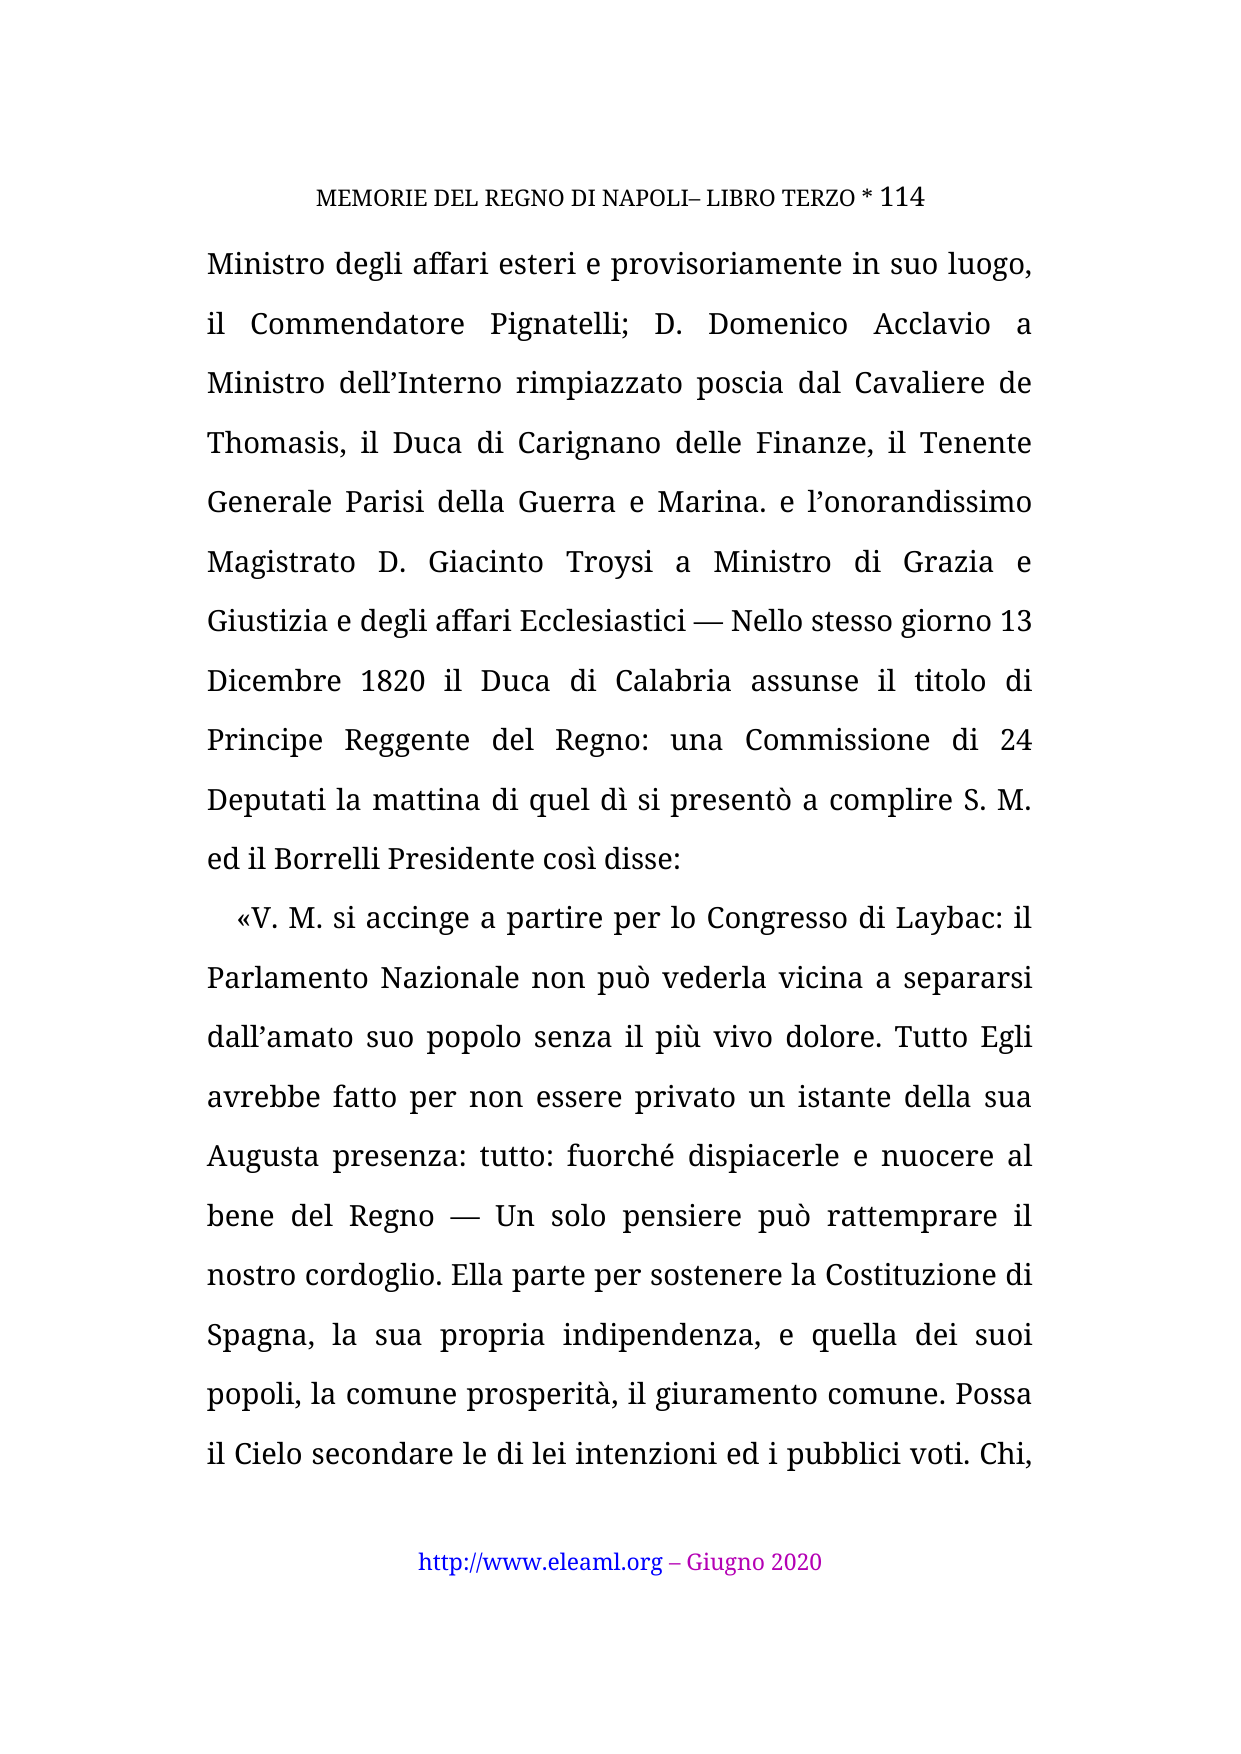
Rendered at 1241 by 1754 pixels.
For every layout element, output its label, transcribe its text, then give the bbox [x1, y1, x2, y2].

text Ministro degli affari esteri e provisoriamente in suo luogo, il Commendatore Pignatelli; D. Domenico Acclavio a Ministro dell’Interno rimpiazzato poscia dal Cavaliere de Thomasis, il Duca di Carignano delle Finanze, il Tenente Generale Parisi della Guerra e Marina. e l’onorandissimo Magistrato D. Giacinto Troysi a Ministro di Grazia e Giustizia e degli affari Ecclesiastici — Nello stesso giorno 13 Dicembre 1820 il Duca di Calabria assunse il titolo di Principe Reggente del Regno: una Commissione di 24 Deputati la mattina di quel dì si presentò a complire S. M. ed il Borrelli Presidente così disse: [207, 243, 1033, 878]
text «V. M. si accinge a partire per lo Congresso di Laybac: il Parlamento Nazionale non può vederla vicina a separarsi dall’amato suo popolo senza il più vivo dolore. Tutto Egli avrebbe fatto per non essere privato un istante della sua Augusta presenza: tutto: fuorché dispiacerle e nuocere al bene del Regno — Un solo pensiere può rattemprare il nostro cordoglio. Ella parte per sostenere la Costituzione di Spagna, la sua propria indipendenza, e quella dei suoi popoli, la comune prosperità, il giuramento comune. Possa il Cielo secondare le di lei intenzioni ed i pubblici voti. Chi, [207, 898, 1033, 1473]
